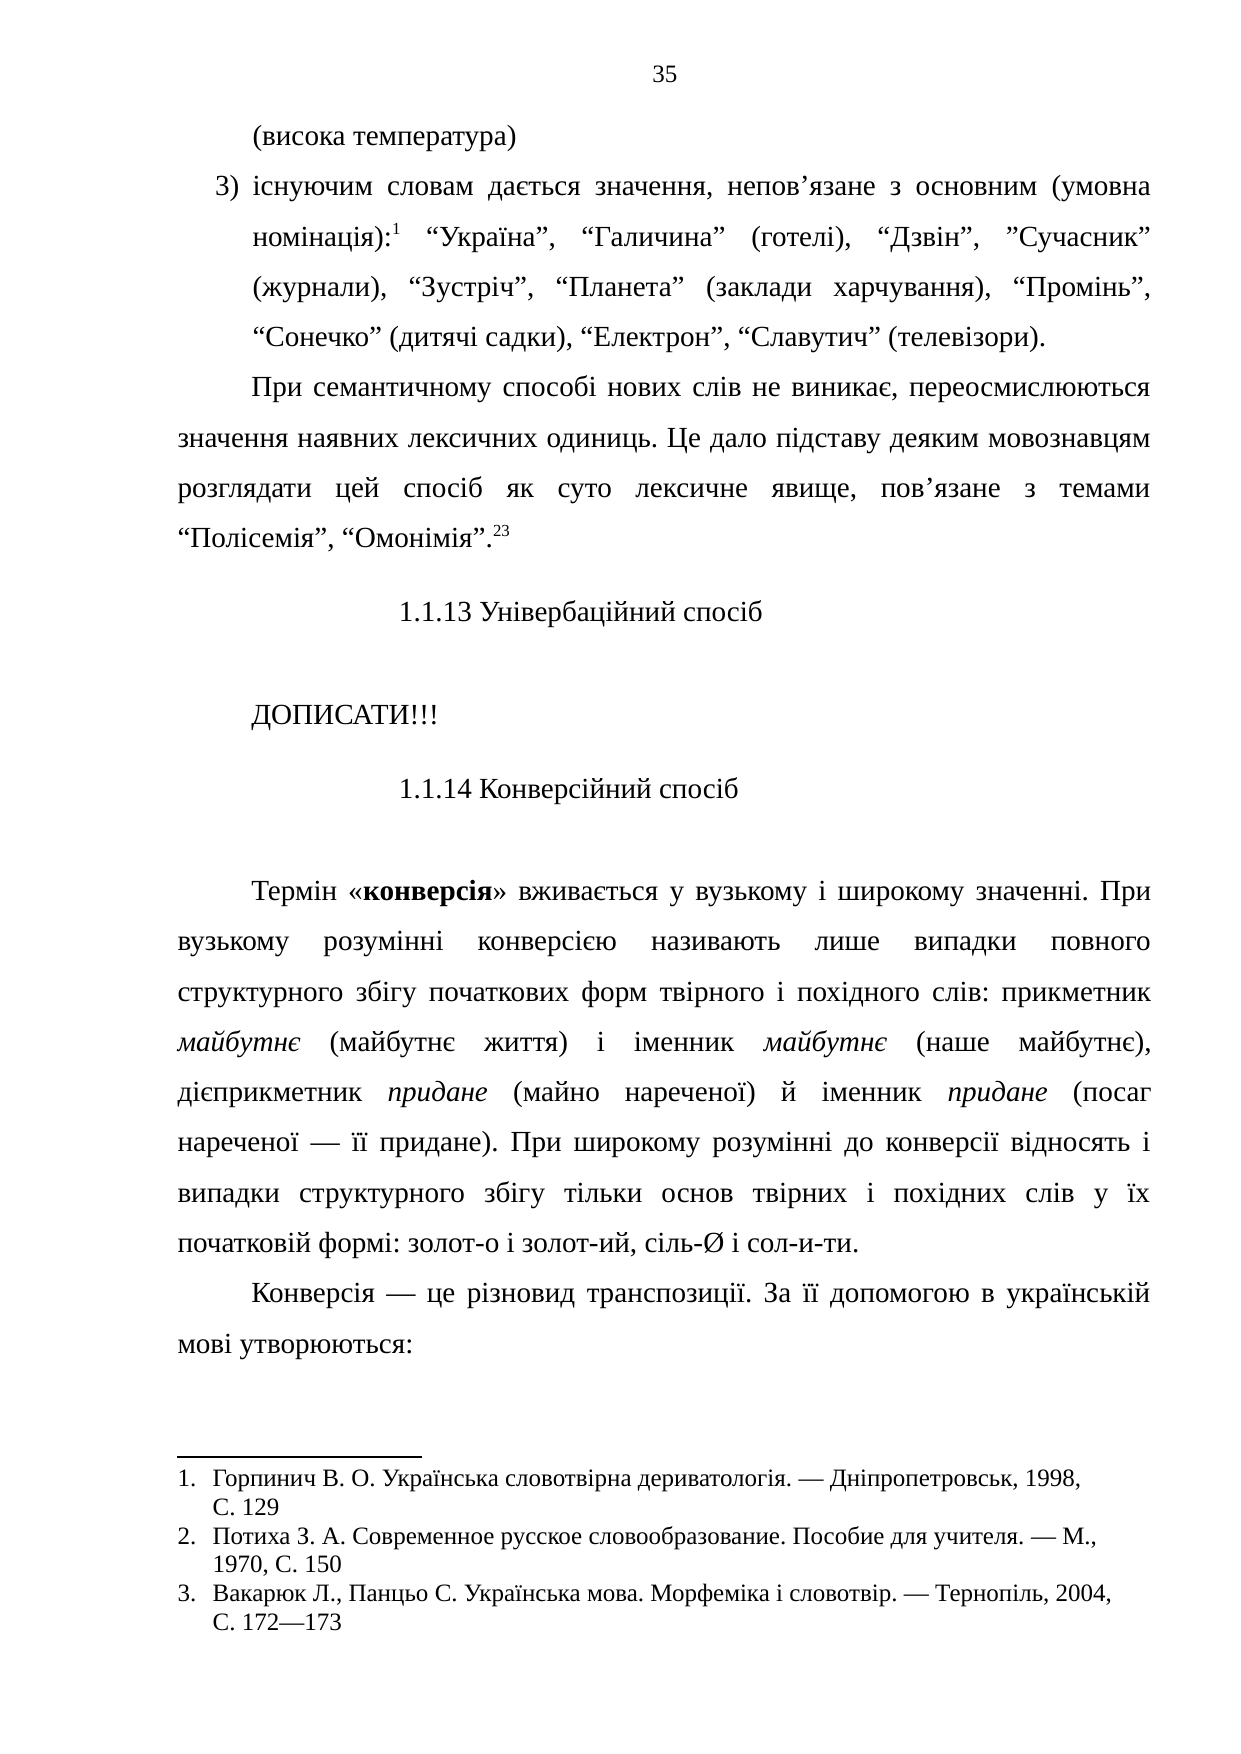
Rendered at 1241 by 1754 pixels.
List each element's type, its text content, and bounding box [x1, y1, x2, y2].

text Потиха З. А. Современное русское словообразование. Пособие для учителя. — М., 1970, С. 150 [177, 1521, 1152, 1578]
text ДОПИСАТИ!!! [177, 697, 1152, 730]
list Горпинич В. О. Українська словотвірна дериватологія. — Дніпропетровськ, 1998, С. 129 [177, 1463, 1152, 1521]
subtitle 1.1.13 Універбаційний спосіб [177, 594, 1152, 628]
text Вакарюк Л., Панцьо С. Українська мова. Морфеміка і словотвір. — Тернопіль, 2004, C. 172—173 [177, 1578, 1152, 1636]
text Термін «конверсія» вживається у вузькому і широкому значенні. При вузькому розумінні конверсією називають лише випадки повного структурного збігу початкових форм твірного і похідного слів: прикметник майбутнє (майбутнє життя) і іменник майбутнє (наше майбутнє), дієприкметник придане (майно нареченої) й іменник придане (посаг нареченої — її придане). При широкому розумінні до конверсії відносять і випадки структурного збігу тільки основ твірних і похідних слів у їх початковій формі: золот-о і золот-ий, сіль-Ø і сол-и-ти. [177, 873, 1152, 1259]
text При семантичному способі нових слів не виникає, переосмислюються значення наявних лексичних одиниць. Це дало підставу деяким мовознавцям розглядати цей спосіб як суто лексичне явище, пов’язане з темами “Полісемія”, “Омонімія”. [177, 369, 1152, 554]
text Конверсія — це різновид транспозиції. За її допомогою в українській мові утворюються: [177, 1276, 1152, 1359]
list існуючим словам дається значення, непов’язане з основним (умовна номінація): “Україна”, “Галичина” (готелі), “Дзвін”, ”Сучасник” (журнали), “Зустріч”, “Планета” (заклади харчування), “Промінь”, “Сонечко” (дитячі садки), “Електрон”, “Славутич” (телевізори). [215, 168, 1152, 353]
subtitle 1.1.14 Конверсійний спосіб [177, 771, 1152, 804]
list (висока температура) [215, 118, 1152, 152]
